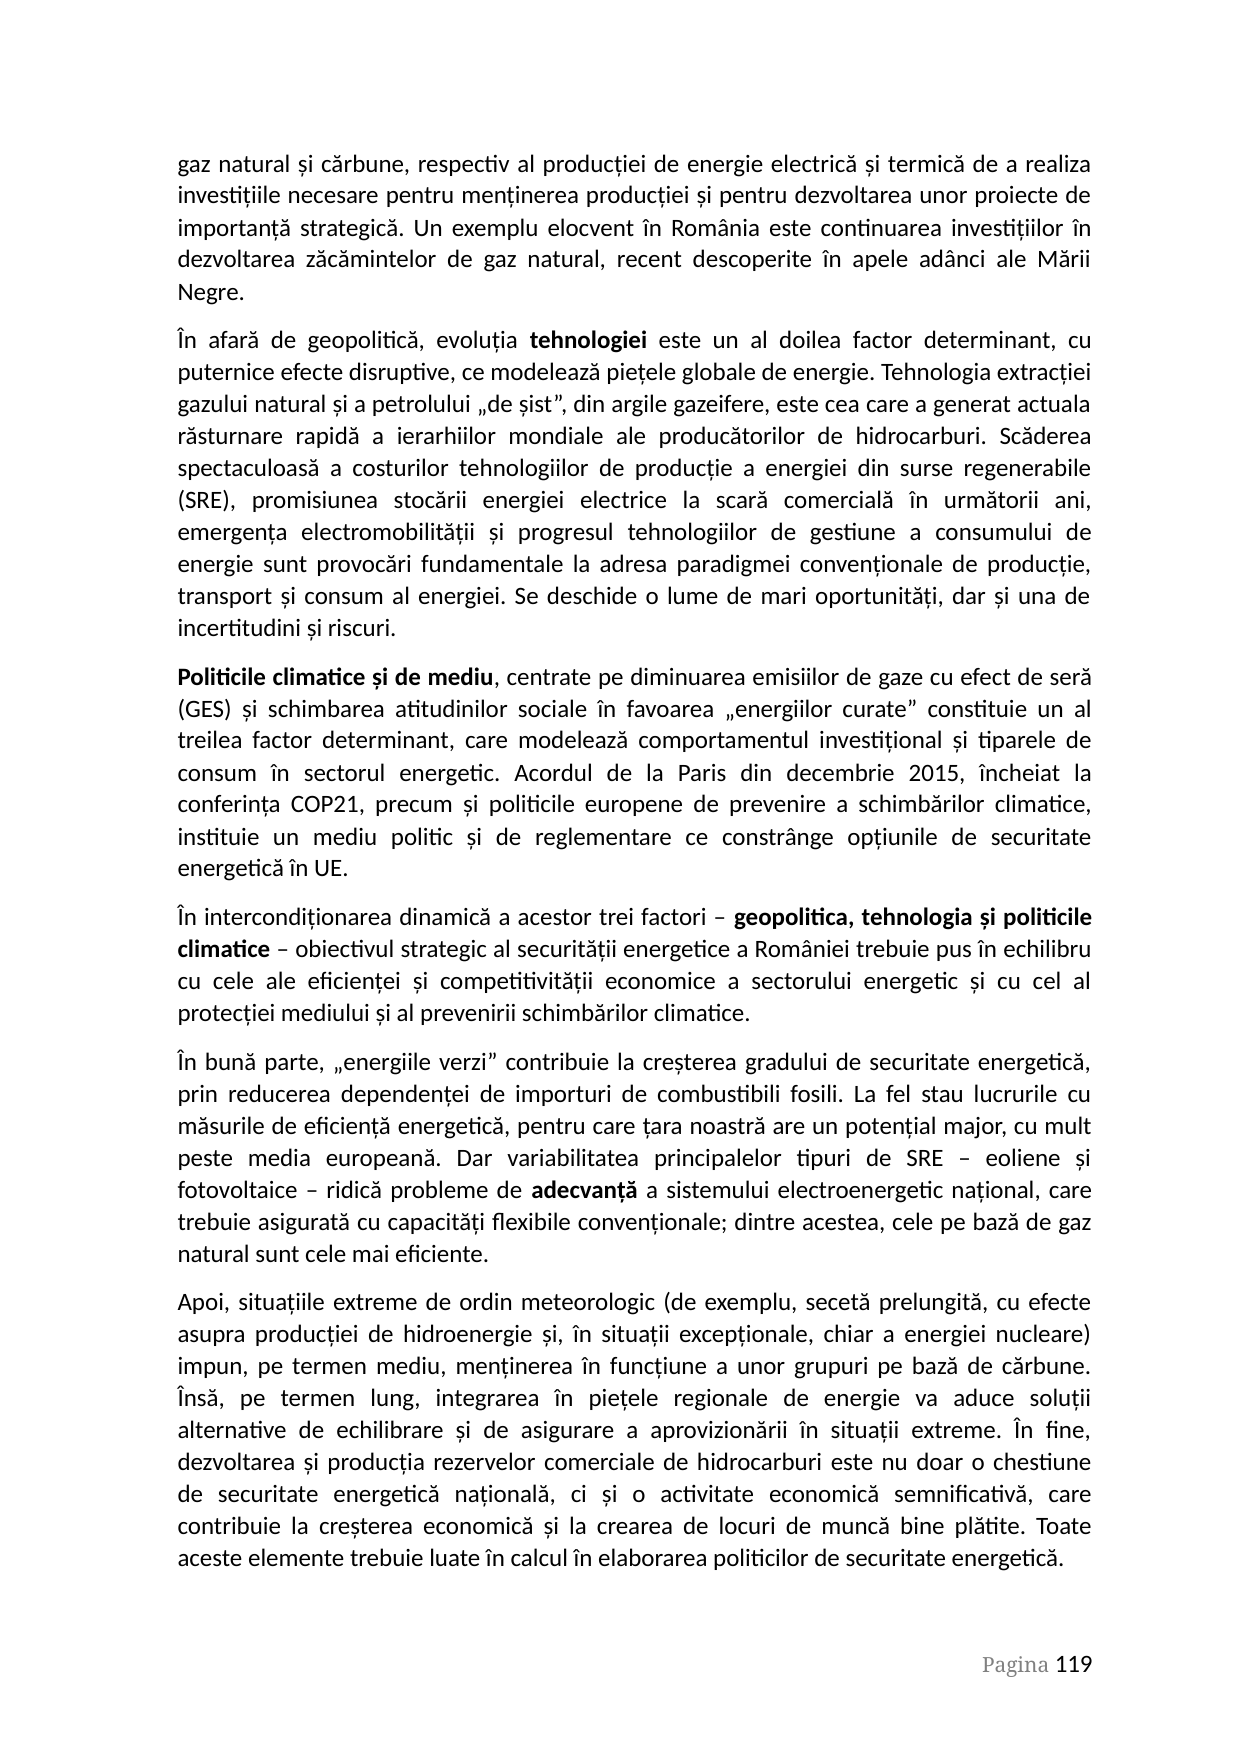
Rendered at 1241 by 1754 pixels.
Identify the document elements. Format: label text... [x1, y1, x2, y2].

text În afară de geopolitică, evoluția tehnologiei este un al doilea factor determinant, cu puternice efecte disruptive, ce modelează piețele globale de energie. Tehnologia extracției gazului natural și a petrolului „de șist”, din argile gazeifere, este cea care a generat actuala răsturnare rapidă a ierarhiilor mondiale ale producătorilor de hidrocarburi. Scăderea spectaculoasă a costurilor tehnologiilor de producție a energiei din surse regenerabile (SRE), promisiunea stocării energiei electrice la scară comercială în următorii ani, emergența electromobilității și progresul tehnologiilor de gestiune a consumului de energie sunt provocări fundamentale la adresa paradigmei convenționale de producție, transport și consum al energiei. Se deschide o lume de mari oportunități, dar și una de incertitudini și riscuri. [177, 324, 1092, 643]
text Apoi, situațiile extreme de ordin meteorologic (de exemplu, secetă prelungită, cu efecte asupra producției de hidroenergie și, în situații excepționale, chiar a energiei nucleare) impun, pe termen mediu, menținerea în funcțiune a unor grupuri pe bază de cărbune. Însă, pe termen lung, integrarea în piețele regionale de energie va aduce soluții alternative de echilibrare și de asigurare a aprovizionării în situații extreme. În fine, dezvoltarea și producția rezervelor comerciale de hidrocarburi este nu doar o chestiune de securitate energetică națională, ci și o activitate economică semnificativă, care contribuie la creșterea economică și la crearea de locuri de muncă bine plătite. Toate aceste elemente trebuie luate în calcul în elaborarea politicilor de securitate energetică. [177, 1286, 1092, 1573]
text În intercondiționarea dinamică a acestor trei factori – geopolitica, tehnologia și politicile climatice – obiectivul strategic al securității energetice a României trebuie pus în echilibru cu cele ale eficienței și competitivității economice a sectorului energetic și cu cel al protecției mediului și al prevenirii schimbărilor climatice. [177, 901, 1092, 1028]
text În bună parte, „energiile verzi” contribuie la creșterea gradului de securitate energetică, prin reducerea dependenței de importuri de combustibili fosili. La fel stau lucrurile cu măsurile de eficiență energetică, pentru care țara noastră are un potențial major, cu mult peste media europeană. Dar variabilitatea principalelor tipuri de SRE – eoliene și fotovoltaice – ridică probleme de adecvanță a sistemului electroenergetic național, care trebuie asigurată cu capacități flexibile convenționale; dintre acestea, cele pe bază de gaz natural sunt cele mai eficiente. [177, 1046, 1092, 1268]
text Politicile climatice și de mediu, centrate pe diminuarea emisiilor de gaze cu efect de seră (GES) și schimbarea atitudinilor sociale în favoarea „energiilor curate” constituie un al treilea factor determinant, care modelează comportamentul investițional și tiparele de consum în sectorul energetic. Acordul de la Paris din decembrie 2015, încheiat la conferința COP21, precum și politicile europene de prevenire a schimbărilor climatice, instituie un mediu politic și de reglementare ce constrânge opțiunile de securitate energetică în UE. [177, 661, 1092, 883]
text gaz natural și cărbune, respectiv al producției de energie electrică și termică de a realiza investițiile necesare pentru menținerea producției și pentru dezvoltarea unor proiecte de importanță strategică. Un exemplu elocvent în România este continuarea investițiilor în dezvoltarea zăcămintelor de gaz natural, recent descoperite în apele adânci ale Mării Negre. [177, 148, 1092, 306]
